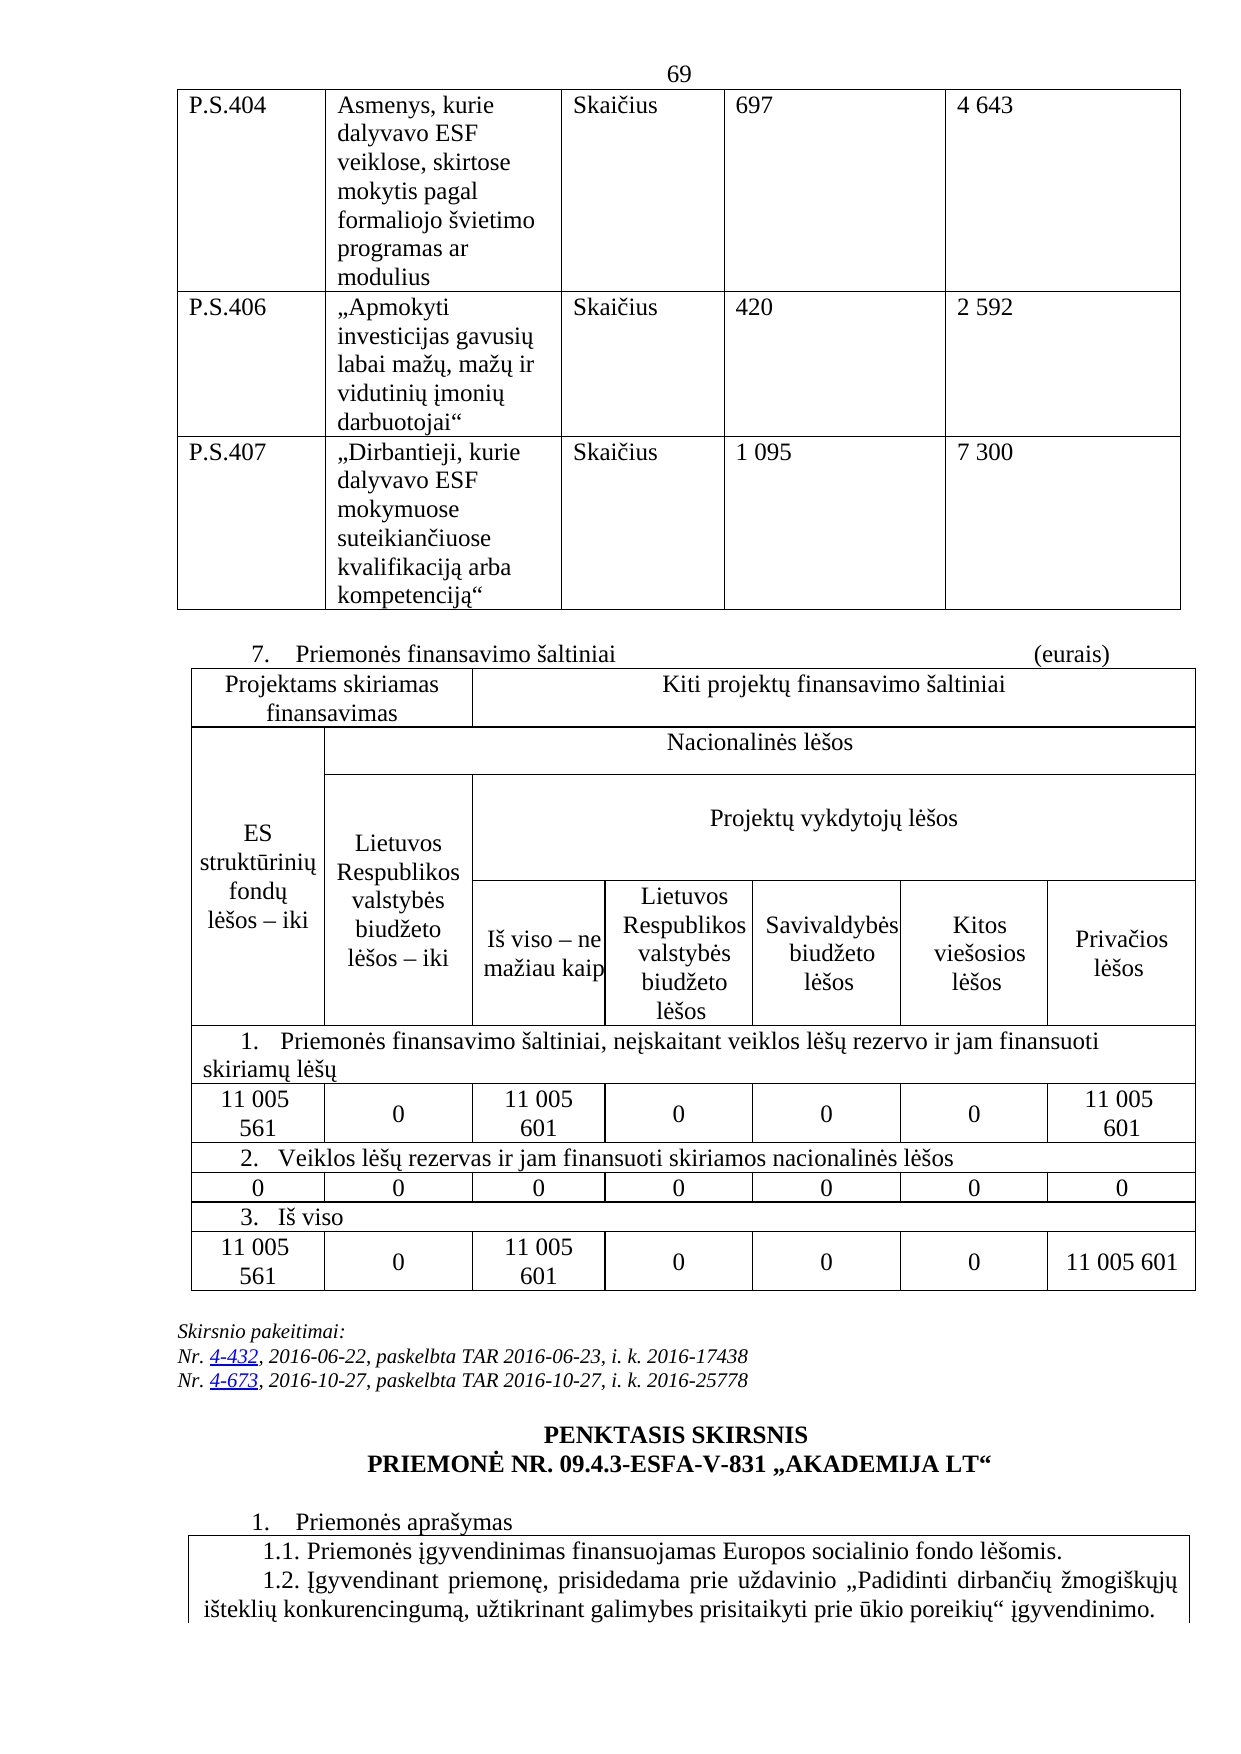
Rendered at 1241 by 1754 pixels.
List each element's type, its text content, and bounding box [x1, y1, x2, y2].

table_cell 2 592 [946, 292, 1180, 436]
table_cell 0 [325, 1084, 472, 1142]
table_cell „Apmokyti investicijas gavusių labai mažų, mažų ir vidutinių įmonių darbuotojai“ [326, 292, 561, 436]
table_cell 0 [901, 1232, 1047, 1290]
table_cell 0 [192, 1173, 324, 1201]
table_cell Lietuvos Respublikos valstybės biudžeto lėšos – iki [325, 775, 472, 1025]
table_cell 0 [1048, 1173, 1195, 1201]
text Skirsnio pakeitimai: [177, 1319, 1181, 1343]
table_cell 1 095 [725, 437, 945, 609]
table_cell 0 [606, 1084, 752, 1142]
table_cell Skaičius [562, 292, 724, 436]
table_cell P.S.404 [178, 90, 325, 291]
table_cell 0 [606, 1173, 752, 1201]
table_cell Nacionalinės lėšos [325, 728, 1195, 774]
table_cell 0 [901, 1173, 1047, 1201]
table_cell Kitos viešosios lėšos [901, 881, 1047, 1025]
table_cell 2. Veiklos lėšų rezervas ir jam finansuoti skiriamos nacionalinės lėšos [192, 1143, 1195, 1172]
table_cell 420 [725, 292, 945, 436]
table_cell 0 [753, 1173, 900, 1201]
table_cell 11 005 561 [192, 1232, 324, 1290]
table_cell 11 005 601 [1048, 1084, 1195, 1142]
table_cell 11 005 601 [473, 1084, 604, 1142]
text PENKTASIS SKIRSNIS [177, 1420, 1181, 1449]
table_cell ES struktūrinių fondų lėšos – iki [192, 728, 324, 1025]
table_header Projektams skiriamas finansavimas [192, 669, 472, 726]
table_cell Savivaldybės biudžeto lėšos [753, 881, 900, 1025]
table_cell P.S.407 [178, 437, 325, 609]
table_cell 7 300 [946, 437, 1180, 609]
table_header Kiti projektų finansavimo šaltiniai [473, 669, 1195, 726]
table_cell 0 [325, 1173, 472, 1201]
text Nr. 4-432, 2016-06-22, paskelbta TAR 2016-06-23, i. k. 2016-17438 [177, 1343, 1181, 1368]
table_cell 11 005 601 [1048, 1232, 1195, 1290]
table_header 1.1. Priemonės įgyvendinimas finansuojamas Europos socialinio fondo lėšomis. [189, 1536, 1189, 1565]
text 1. Priemonės aprašymas [251, 1507, 1181, 1535]
table_cell 697 [725, 90, 945, 291]
table_cell 0 [473, 1173, 604, 1201]
table_cell Lietuvos Respublikos valstybės biudžeto lėšos [606, 881, 752, 1025]
table_cell Asmenys, kurie dalyvavo ESF veiklose, skirtose mokytis pagal formaliojo švietimo programas ar modulius [326, 90, 561, 291]
table_cell 3. Iš viso [192, 1203, 1195, 1231]
table_cell 1. Priemonės finansavimo šaltiniai, neįskaitant veiklos lėšų rezervo ir jam finansuoti skiriamų lėšų [192, 1026, 1195, 1083]
table_cell 0 [901, 1084, 1047, 1142]
table_cell 0 [753, 1232, 900, 1290]
table_cell Iš viso – ne mažiau kaip [473, 881, 604, 1025]
table_cell P.S.406 [178, 292, 325, 436]
table_cell 0 [753, 1084, 900, 1142]
text Nr. 4-673, 2016-10-27, paskelbta TAR 2016-10-27, i. k. 2016-25778 [177, 1368, 1181, 1392]
table_cell „Dirbantieji, kurie dalyvavo ESF mokymuose suteikiančiuose kvalifikaciją arba kompetenciją“ [326, 437, 561, 609]
table_cell Skaičius [562, 90, 724, 291]
table_cell Privačios lėšos [1048, 881, 1195, 1025]
text 7. Priemonės finansavimo šaltiniai (eurais) [251, 639, 1181, 668]
table_cell 0 [325, 1232, 472, 1290]
table_cell 11 005 601 [473, 1232, 604, 1290]
table_cell Skaičius [562, 437, 724, 609]
text PRIEMONĖ NR. 09.4.3-ESFA-V-831 „AKADEMIJA lt“ [177, 1449, 1181, 1478]
table_cell 0 [606, 1232, 752, 1290]
table_cell 11 005 561 [192, 1084, 324, 1142]
table_cell Projektų vykdytojų lėšos [473, 775, 1195, 880]
table_cell 1.2. Įgyvendinant priemonę, prisidedama prie uždavinio „Padidinti dirbančių žmogiškųjų išteklių konkurencingumą, užtikrinant galimybes prisitaikyti prie ūkio poreikių“ įgyvendinimo. [189, 1565, 1189, 1623]
table_cell 4 643 [946, 90, 1180, 291]
